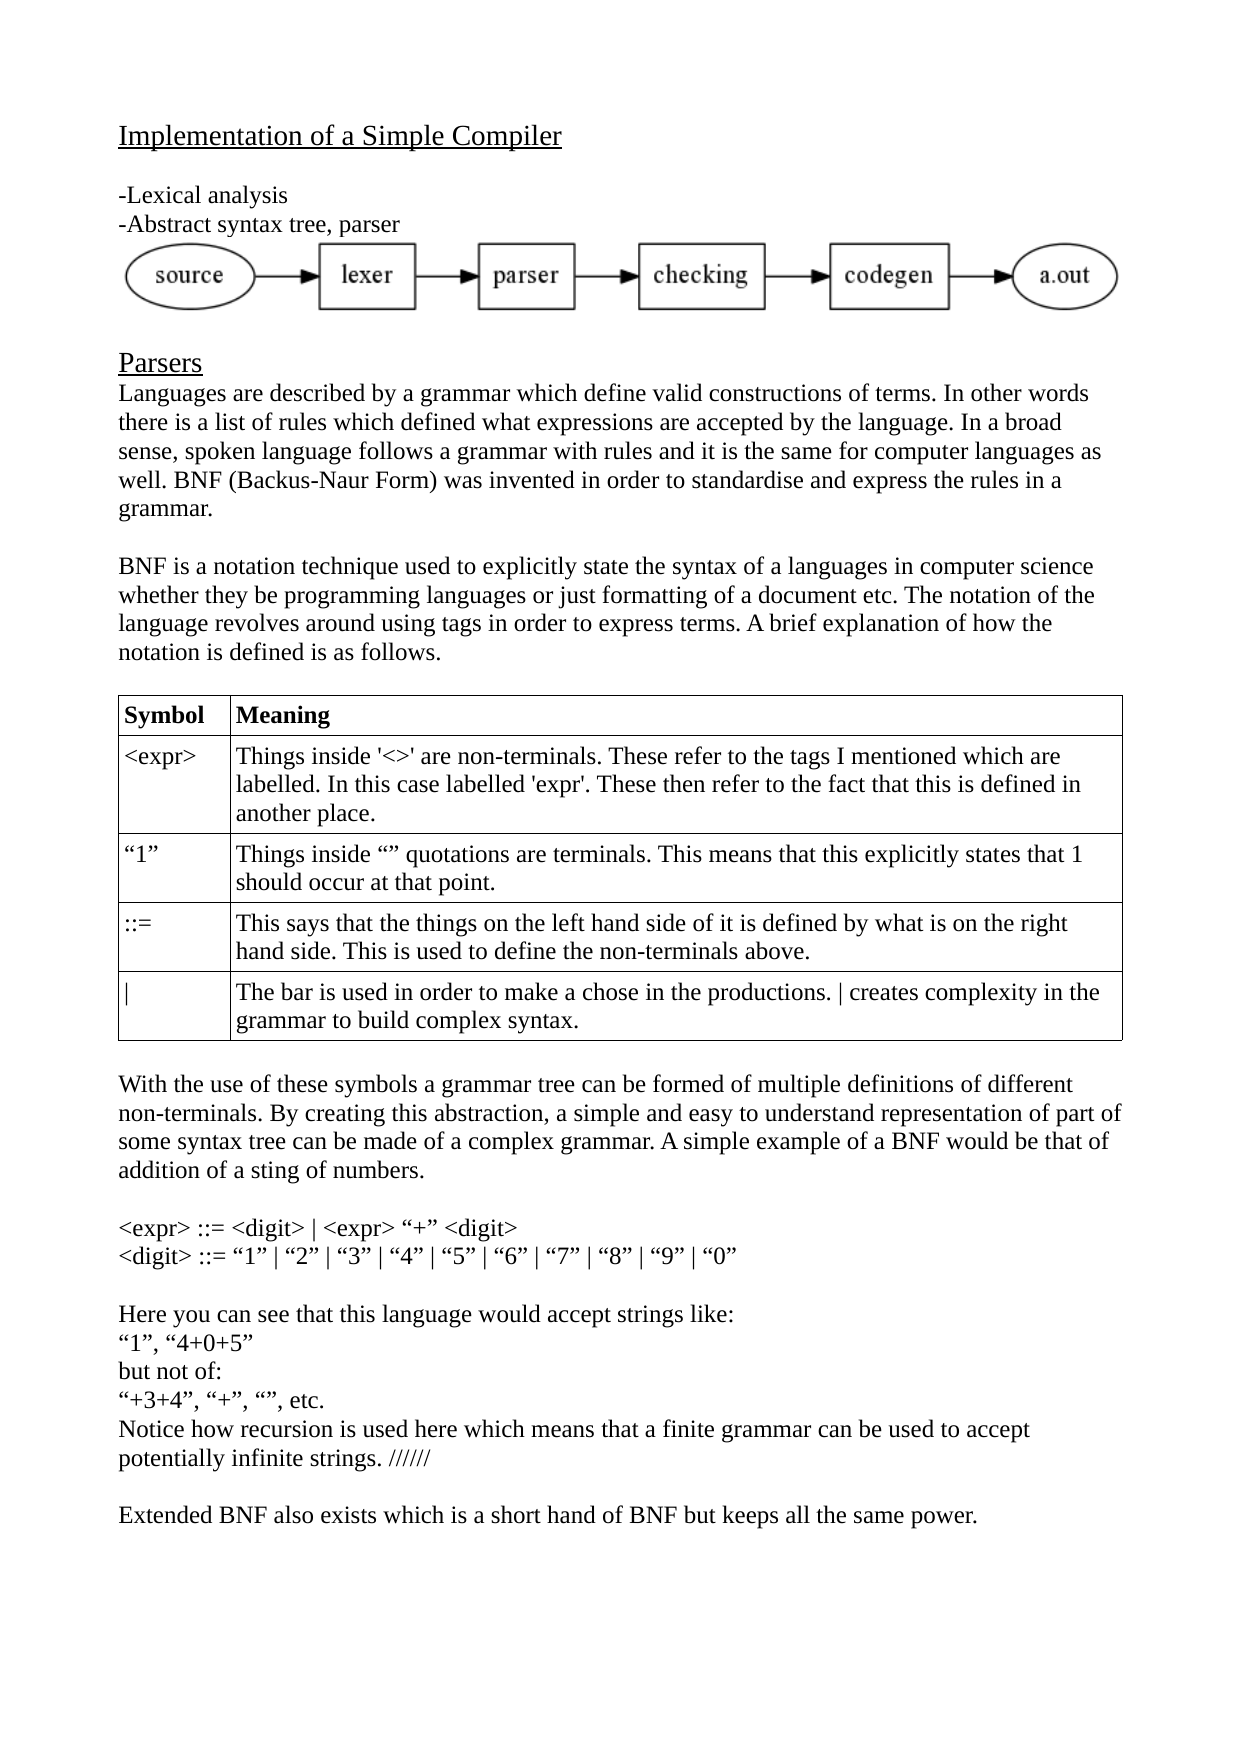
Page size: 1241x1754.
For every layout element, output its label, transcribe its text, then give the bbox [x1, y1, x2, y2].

table_header Symbol [119, 696, 230, 735]
text <digit> ::= “1” | “2” | “3” | “4” | “5” | “6” | “7” | “8” | “9” | “0” [118, 1241, 1122, 1270]
text Parsers [118, 345, 1122, 378]
text -Lexical analysis [118, 180, 1122, 209]
text -Abstract syntax tree, parser [118, 209, 1122, 237]
text Languages are described by a grammar which define valid constructions of terms. In other words there is a list of rules which defined what expressions are accepted by the language. In a broad sense, spoken language follows a grammar with rules and it is the same for computer languages as well. BNF (Backus-Naur Form) was invented in order to standardise and express the rules in a grammar. [118, 378, 1122, 522]
text “1”, “4+0+5” [118, 1328, 1122, 1356]
table_cell <expr> [119, 736, 230, 833]
table_cell | [119, 972, 230, 1040]
table_cell ::= [119, 903, 230, 971]
text <expr> ::= <digit> | <expr> “+” <digit> [118, 1213, 1122, 1241]
text Implementation of a Simple Compiler [118, 118, 1122, 152]
table_header Meaning [231, 696, 1122, 735]
table_cell This says that the things on the left hand side of it is defined by what is on the right hand side. This is used to define the non-terminals above. [231, 903, 1122, 971]
table_cell Things inside “” quotations are terminals. This means that this explicitly states that 1 should occur at that point. [231, 834, 1122, 902]
text Here you can see that this language would accept strings like: [118, 1299, 1122, 1328]
table_cell The bar is used in order to make a chose in the productions. | creates complexity in the grammar to build complex syntax. [231, 972, 1122, 1040]
text Notice how recursion is used here which means that a finite grammar can be used to accept potentially infinite strings. ////// [118, 1414, 1122, 1471]
text With the use of these symbols a grammar tree can be formed of multiple definitions of different non-terminals. By creating this abstraction, a simple and easy to understand representation of part of some syntax tree can be made of a complex grammar. A simple example of a BNF would be that of [118, 1069, 1122, 1155]
picture [118, 237, 1123, 317]
table_cell Things inside '<>' are non-terminals. These refer to the tags I mentioned which are labelled. In this case labelled 'expr'. These then refer to the fact that this is defined in another place. [231, 736, 1122, 833]
text addition of a sting of numbers. [118, 1155, 1122, 1184]
text but not of: [118, 1356, 1122, 1385]
text “+3+4”, “+”, “”, etc. [118, 1385, 1122, 1414]
table_cell “1” [119, 834, 230, 902]
text Extended BNF also exists which is a short hand of BNF but keeps all the same power. [118, 1500, 1122, 1529]
text BNF is a notation technique used to explicitly state the syntax of a languages in computer science whether they be programming languages or just formatting of a document etc. The notation of the language revolves around using tags in order to express terms. A brief explanation of how the notation is defined is as follows. [118, 551, 1122, 666]
